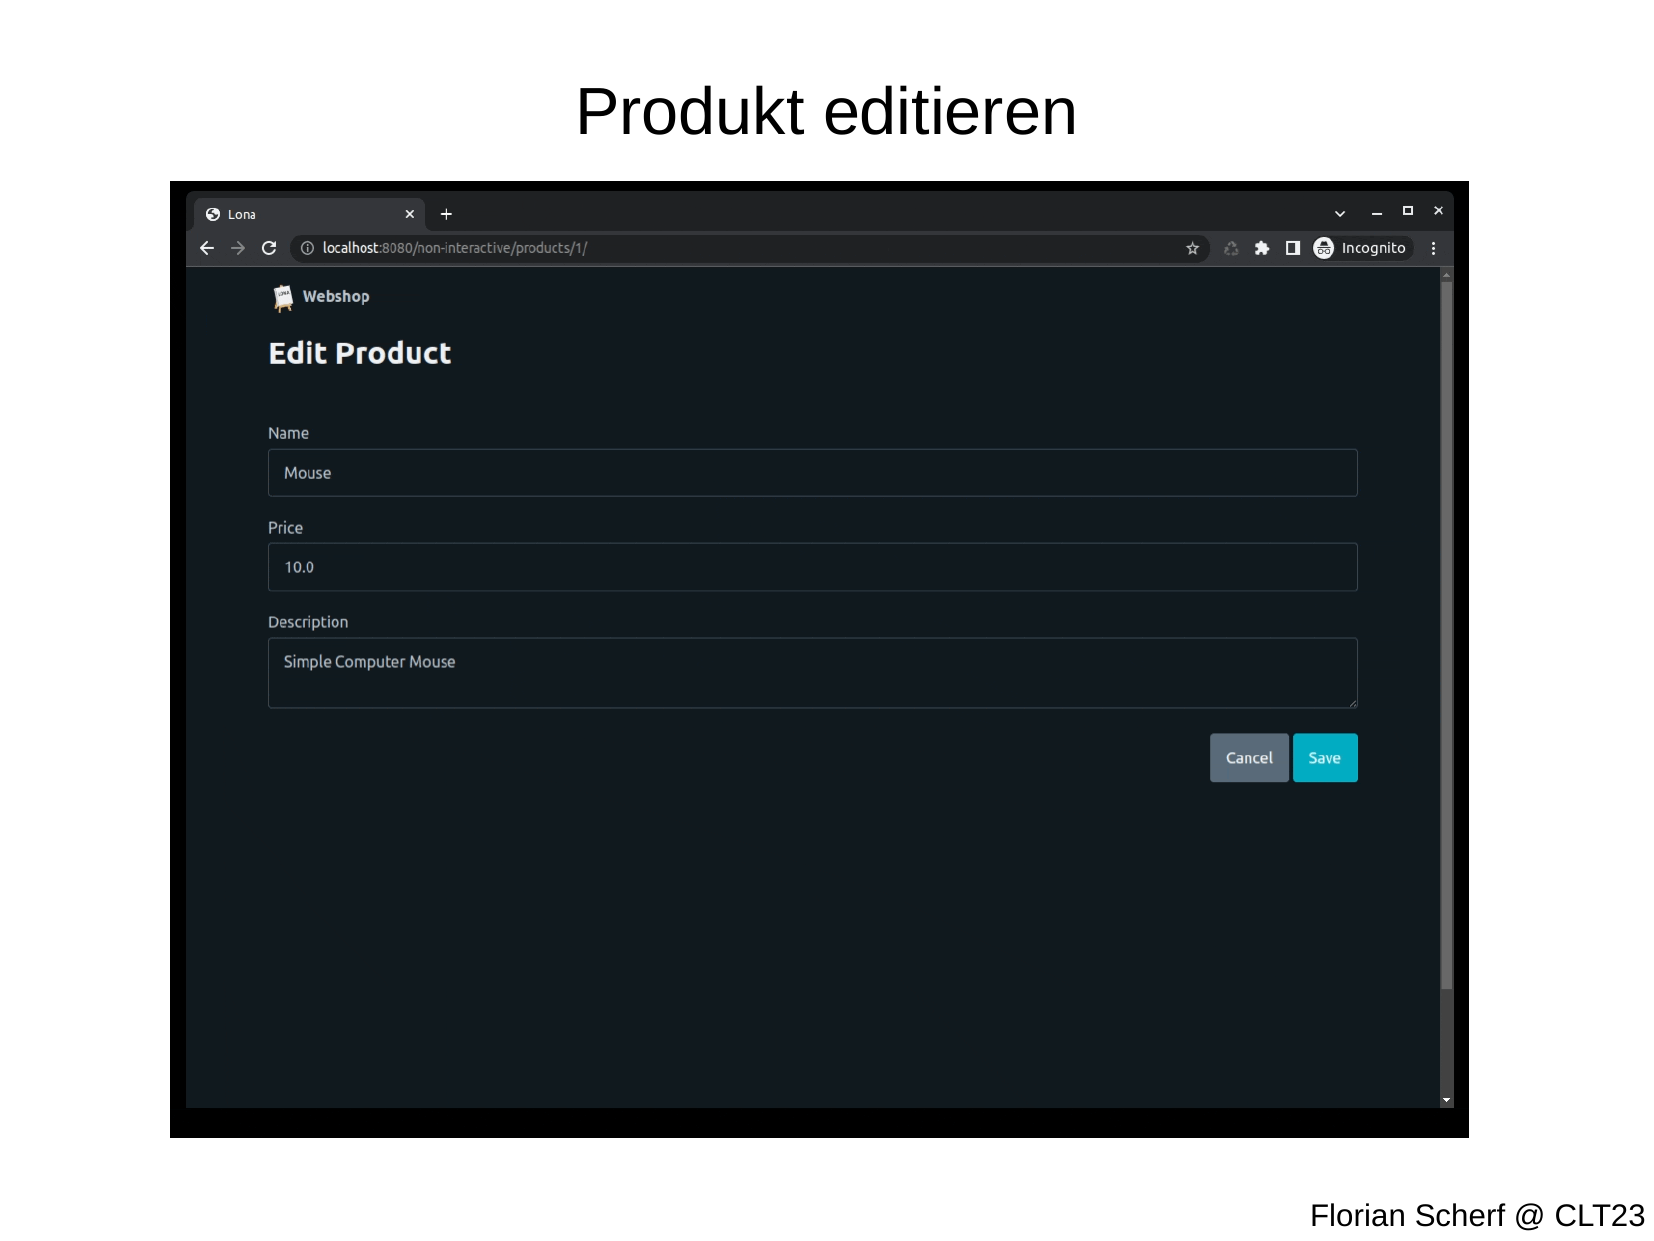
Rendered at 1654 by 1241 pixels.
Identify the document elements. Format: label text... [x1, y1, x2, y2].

title Produkt editieren [82, 8, 1571, 216]
list Florian Scherf @ CLT23 [1239, 1197, 1654, 1241]
picture [170, 181, 1469, 1138]
